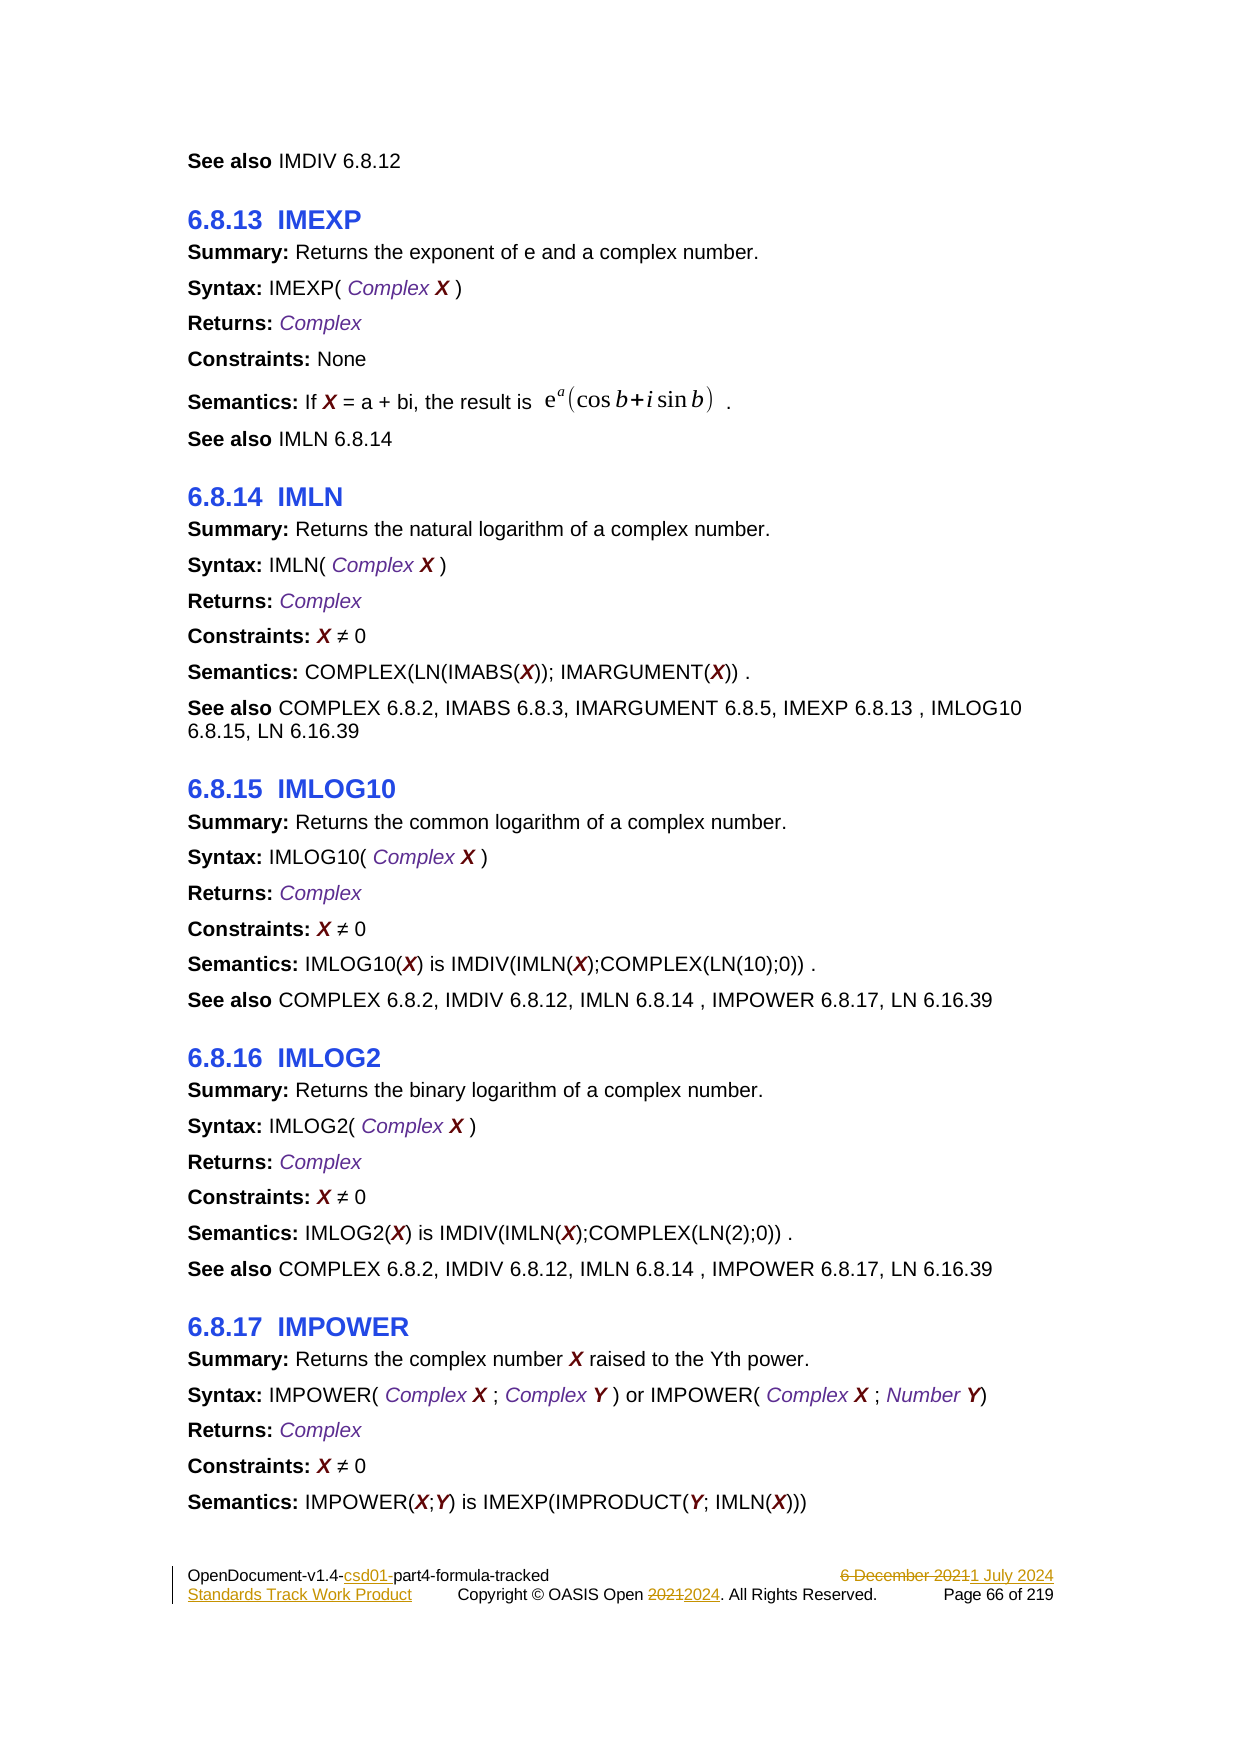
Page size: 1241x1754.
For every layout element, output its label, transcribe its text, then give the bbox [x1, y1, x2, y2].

text Summary: Returns the natural logarithm of a complex number. [187, 518, 1053, 541]
text See also IMDIV 6.8.12 [187, 150, 1053, 173]
subtitle IMLN [187, 482, 1053, 512]
text Returns: Complex [187, 1150, 1053, 1174]
text Syntax: IMLN( Complex X ) [187, 553, 1053, 577]
text Constraints: X ≠ 0 [187, 1454, 1053, 1478]
text Semantics: IMLOG10(X) is IMDIV(IMLN(X);COMPLEX(LN(10);0)) . [187, 953, 1053, 976]
text Summary: Returns the exponent of e and a complex number. [187, 241, 1053, 264]
text Constraints: X ≠ 0 [187, 917, 1053, 941]
text Semantics: IMPOWER(X;Y) is IMEXP(IMPRODUCT(Y; IMLN(X))) [187, 1490, 1053, 1514]
text Syntax: IMPOWER( Complex X ; Complex Y ) or IMPOWER( Complex X ; Number Y) [187, 1383, 1053, 1407]
text Summary: Returns the binary logarithm of a complex number. [187, 1079, 1053, 1102]
text See also COMPLEX 6.8.2, IMDIV 6.8.12, IMLN 6.8.14 , IMPOWER 6.8.17, LN 6.16.39 [187, 988, 1053, 1012]
subtitle IMLOG2 [187, 1043, 1053, 1073]
text Returns: Complex [187, 881, 1053, 905]
subtitle IMPOWER [187, 1312, 1053, 1342]
subtitle IMLOG10 [187, 774, 1053, 804]
text Semantics: IMLOG2(X) is IMDIV(IMLN(X);COMPLEX(LN(2);0)) . [187, 1221, 1053, 1245]
text Semantics: If X = a + bi, the result is . [187, 383, 1053, 415]
text Returns: Complex [187, 589, 1053, 613]
text Syntax: IMLOG10( Complex X ) [187, 846, 1053, 869]
text See also IMLN 6.8.14 [187, 427, 1053, 451]
text See also COMPLEX 6.8.2, IMABS 6.8.3, IMARGUMENT 6.8.5, IMEXP 6.8.13 , IMLOG10 6.8.15, LN 6.16.39 [187, 696, 1053, 743]
text Syntax: IMEXP( Complex X ) [187, 276, 1053, 300]
text Returns: Complex [187, 1419, 1053, 1442]
subtitle IMEXP [187, 204, 1053, 234]
text Summary: Returns the complex number X raised to the Yth power. [187, 1348, 1053, 1371]
text Summary: Returns the common logarithm of a complex number. [187, 810, 1053, 834]
text Constraints: X ≠ 0 [187, 625, 1053, 648]
text Constraints: X ≠ 0 [187, 1186, 1053, 1209]
text Semantics: COMPLEX(LN(IMABS(X)); IMARGUMENT(X)) . [187, 660, 1053, 684]
text Constraints: None [187, 347, 1053, 371]
text See also COMPLEX 6.8.2, IMDIV 6.8.12, IMLN 6.8.14 , IMPOWER 6.8.17, LN 6.16.39 [187, 1257, 1053, 1281]
text Returns: Complex [187, 312, 1053, 335]
text Syntax: IMLOG2( Complex X ) [187, 1114, 1053, 1138]
